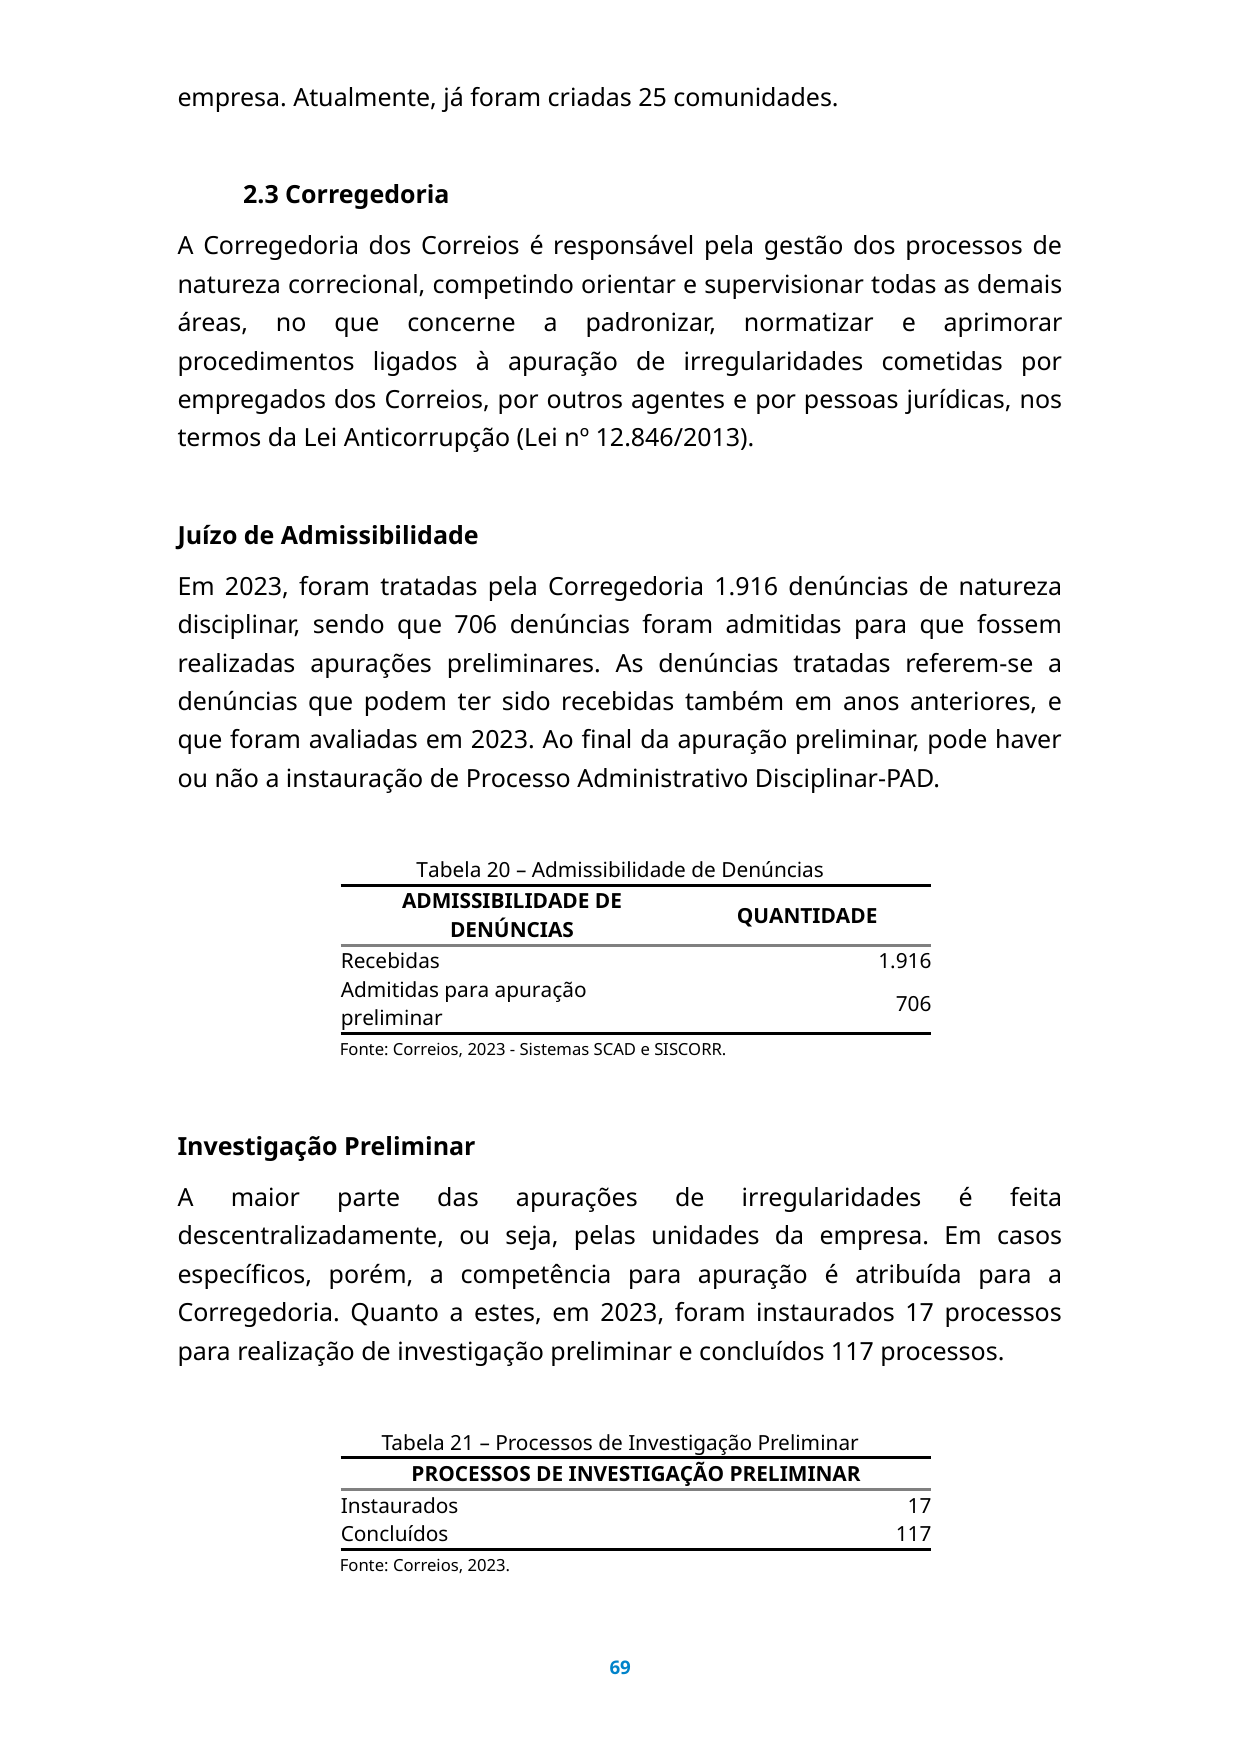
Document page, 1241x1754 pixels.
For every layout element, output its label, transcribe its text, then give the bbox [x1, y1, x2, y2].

table_cell 706 [683, 975, 931, 1032]
text Fonte: Correios, 2023. [177, 1551, 1063, 1576]
text Fonte: Correios, 2023 - Sistemas SCAD e SISCORR. [177, 1035, 1063, 1061]
text Tabela 20 – Admissibilidade de Denúncias [177, 851, 1063, 883]
table_cell 17 [683, 1491, 931, 1519]
text Juízo de Admissibilidade [177, 513, 1063, 552]
table_header PROCESSOS DE INVESTIGAÇÃO PRELIMINAR [341, 1459, 931, 1488]
table_cell 117 [683, 1519, 931, 1548]
text Investigação Preliminar [177, 1124, 1063, 1163]
table_header ADMISSIBILIDADE DE DENÚNCIAS [341, 887, 683, 943]
table_cell 1.916 [683, 947, 931, 975]
text Tabela 21 – Processos de Investigação Preliminar [177, 1423, 1063, 1456]
subtitle 2.3 Corregedoria [177, 177, 1063, 211]
text Em 2023, foram tratadas pela Corregedoria 1.916 denúncias de natureza disciplinar, sendo que 706 denúncias foram admitidas para que fossem realizadas apurações preliminares. As denúncias tratadas referem-se a denúncias que podem ter sido recebidas também em anos anteriores, e que foram avaliadas em 2023. Ao final da apuração preliminar, pode haver ou não a instauração de Processo Administrativo Disciplinar-PAD. [177, 564, 1063, 795]
table_header QUANTIDADE [683, 887, 931, 943]
text A Corregedoria dos Correios é responsável pela gestão dos processos de natureza correcional, competindo orientar e supervisionar todas as demais áreas, no que concerne a padronizar, normatizar e aprimorar procedimentos ligados à apuração de irregularidades cometidas por empregados dos Correios, por outros agentes e por pessoas jurídicas, nos termos da Lei Anticorrupção (Lei nº 12.846/2013). [177, 223, 1063, 454]
text A maior parte das apurações de irregularidades é feita descentralizadamente, ou seja, pelas unidades da empresa. Em casos específicos, porém, a competência para apuração é atribuída para a Corregedoria. Quanto a estes, em 2023, foram instaurados 17 processos para realização de investigação preliminar e concluídos 117 processos. [177, 1175, 1063, 1367]
list empresa. Atualmente, já foram criadas 25 comunidades. [177, 75, 1063, 113]
